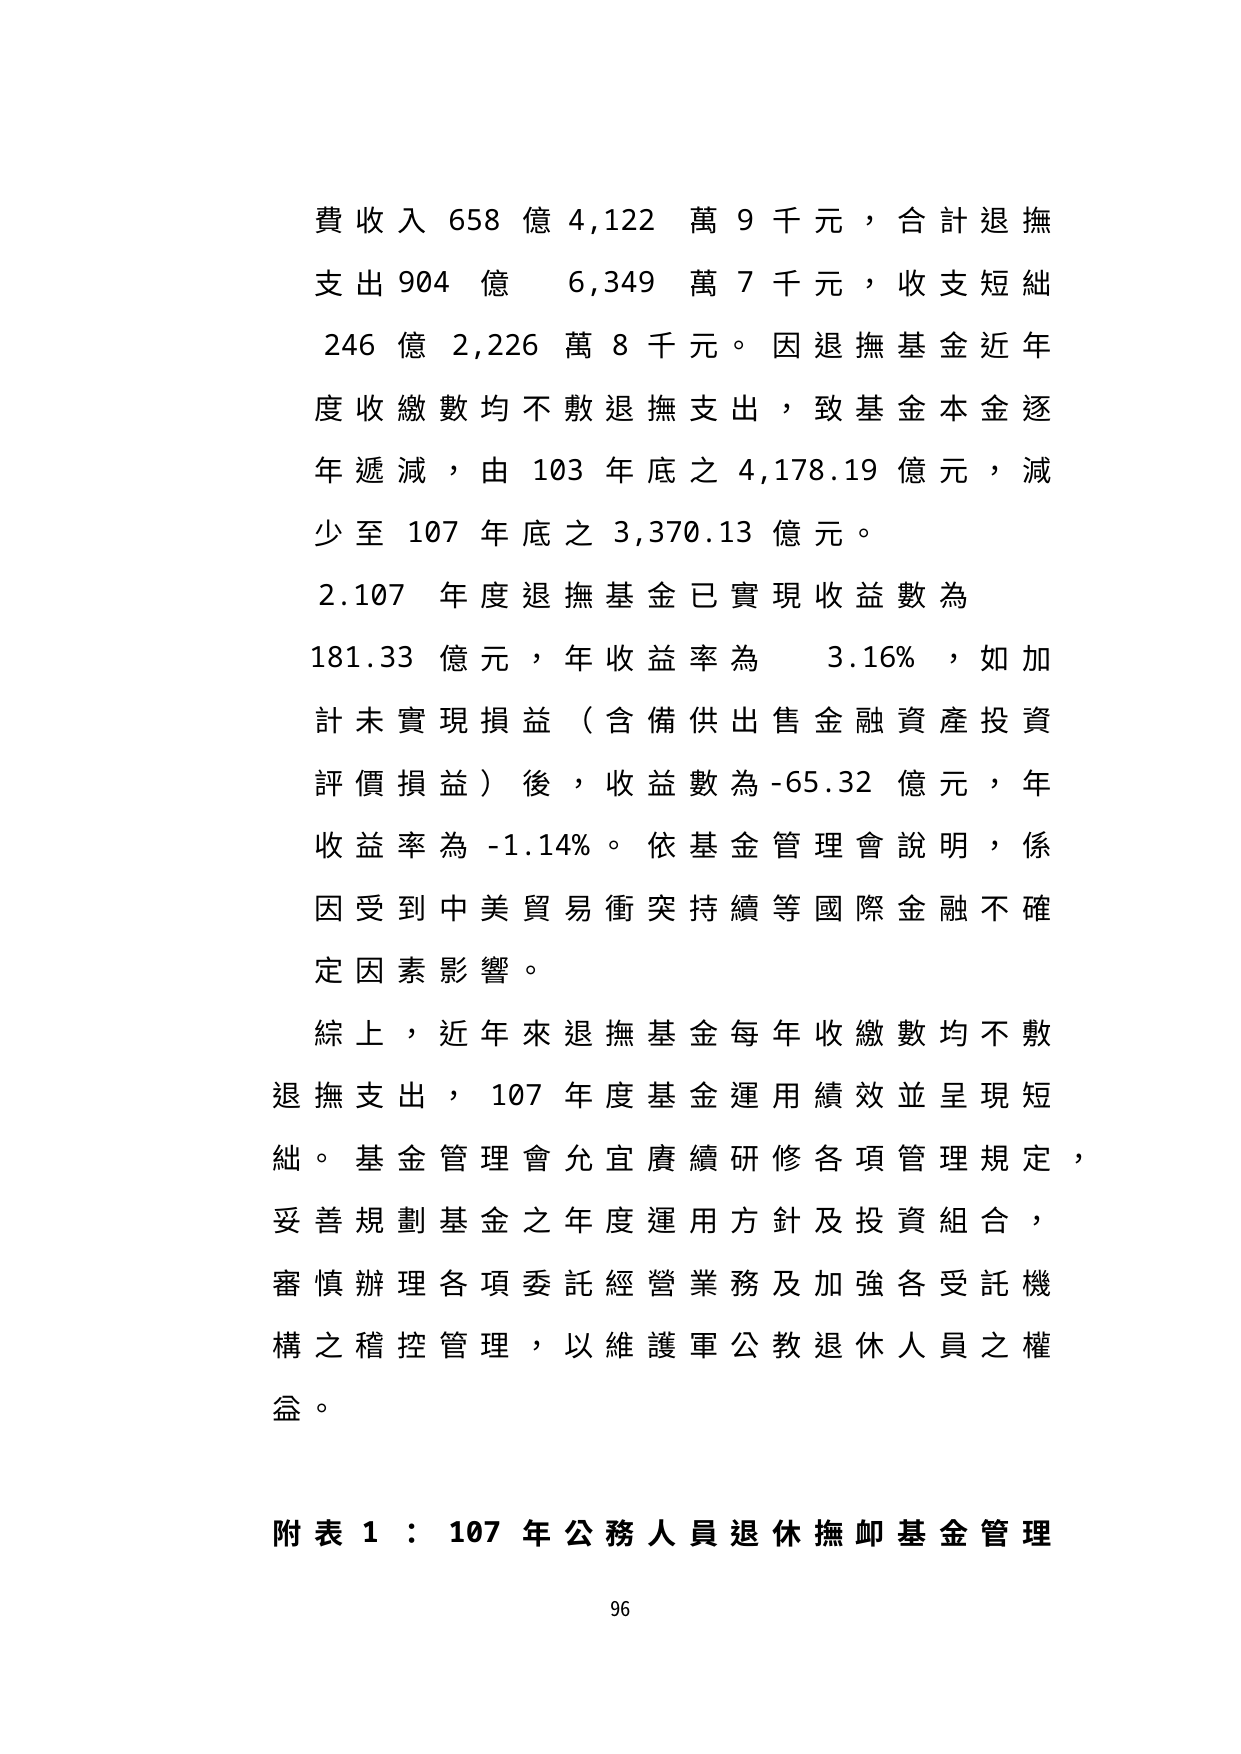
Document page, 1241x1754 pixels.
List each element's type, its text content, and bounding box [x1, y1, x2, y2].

text 綜上，近年來退撫基金每年收繳數均不敷退撫支出，107年度基金運用績效並呈現短絀。基金管理會允宜賡續研修各項管理規定，妥善規劃基金之年度運用方針及投資組合，審慎辦理各項委託經營業務及加強各受託機構之稽控管理，以維護軍公教退休人員之權益。 [242, 990, 1058, 1427]
text 2.107 年度退撫基金已實現收益數為181.33 億元，年收益率為 3.16%，如加計未實現損益（含備供出售金融資產投資評價損益）後，收益數為-65.32 億元，年收益率為-1.14%。依基金管理會說明，係因受到中美貿易衝突持續等國際金融不確定因素影響。 [271, 552, 1058, 990]
text 費收入658億4,122 萬9千元，合計退撫支出904 億 6,349 萬7千元，收支短絀246億2,226萬8千元。因退撫基金近年度收繳數均不敷退撫支出，致基金本金逐年遞減，由103年底之4,178.19億元，減少至107年底之3,370.13億元。 [271, 177, 1058, 552]
text 附表1：107年公務人員退休撫卹基金管理 [218, 1490, 1058, 1552]
